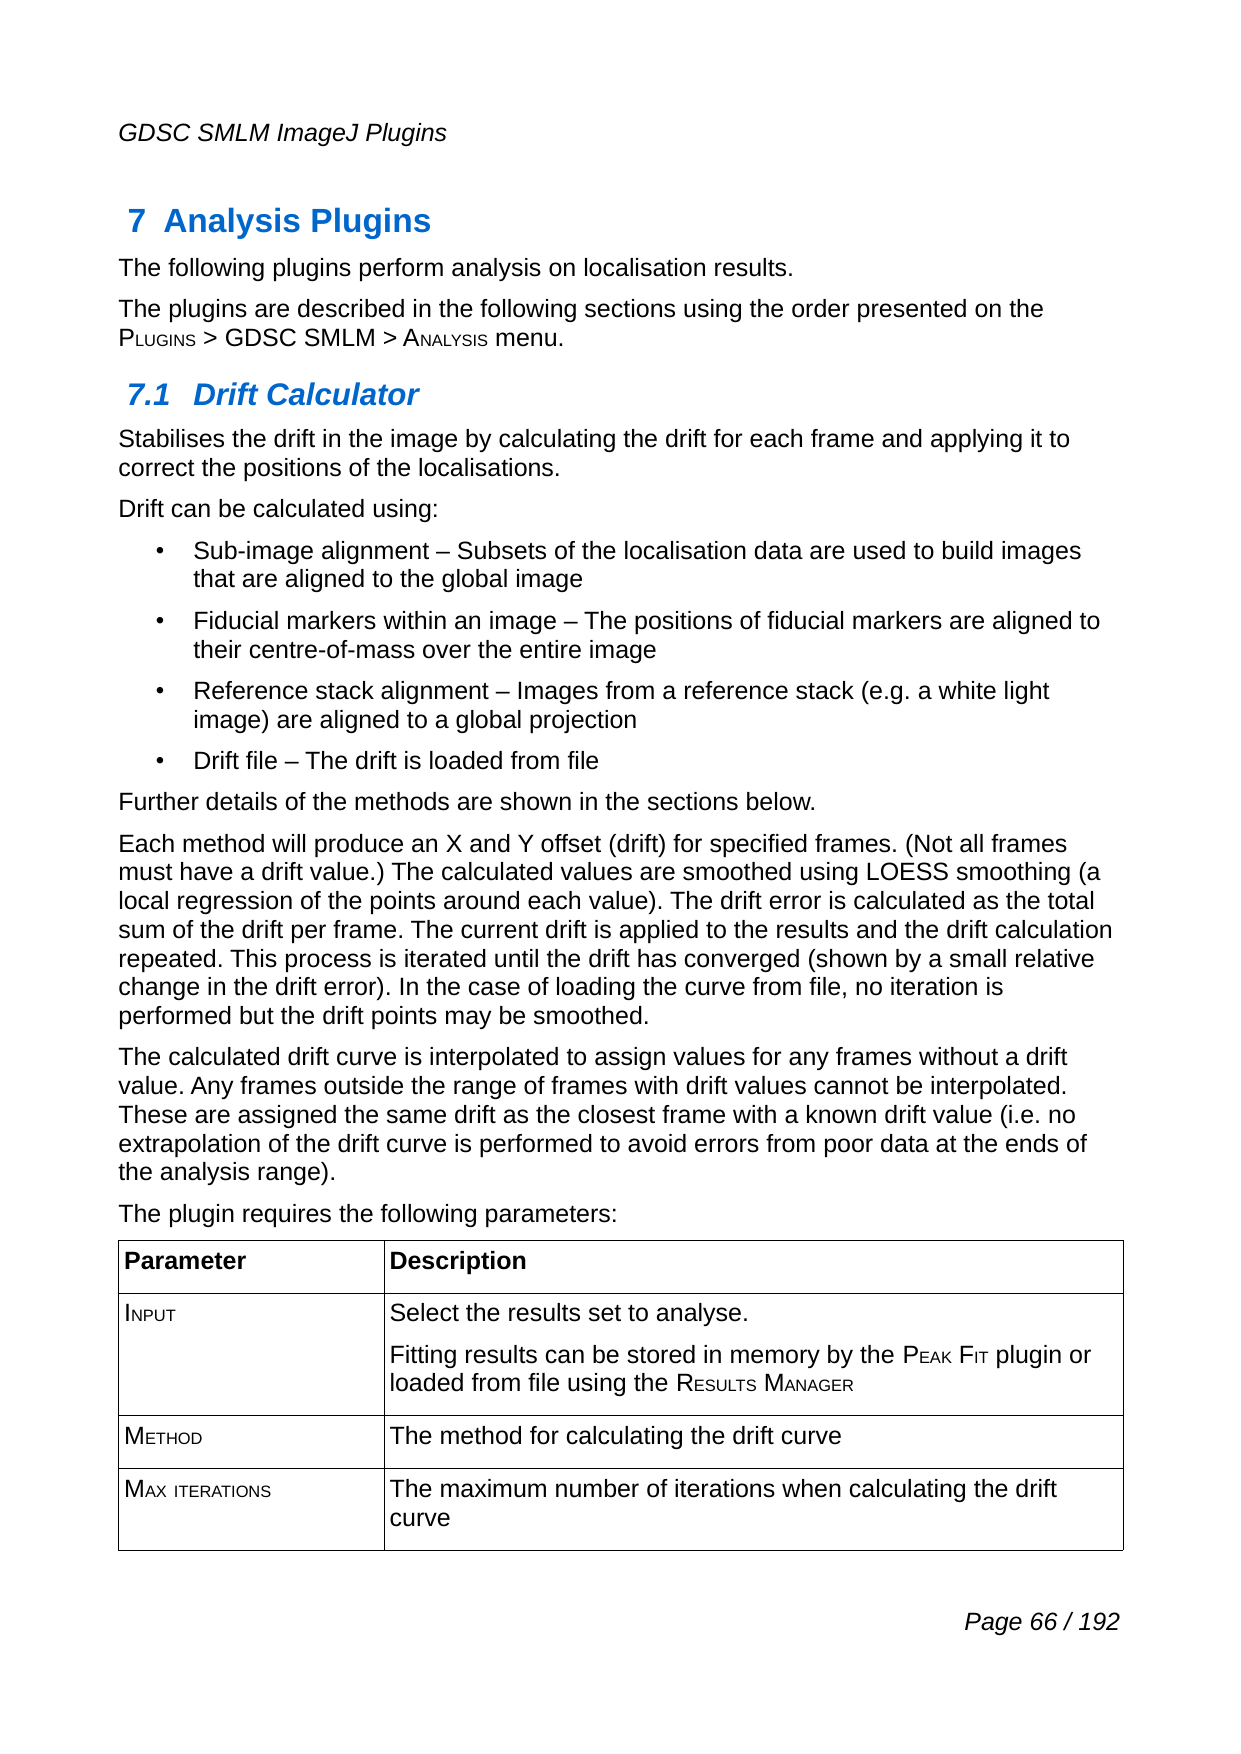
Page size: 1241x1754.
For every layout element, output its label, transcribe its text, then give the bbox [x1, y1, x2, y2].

table_header Description [385, 1241, 1123, 1293]
subtitle Drift Calculator [118, 376, 1122, 412]
list Drift file – The drift is loaded from file [156, 746, 1122, 775]
text Further details of the methods are shown in the sections below. [118, 787, 1122, 816]
table_cell Select the results set to analyse. Fitting results can be stored in memory by the Peak Fit plugin or loaded from file using the Results Manager [385, 1294, 1123, 1415]
table_cell The maximum number of iterations when calculating the drift curve [385, 1469, 1123, 1550]
table_header Parameter [119, 1241, 384, 1293]
table_cell The method for calculating the drift curve [385, 1416, 1123, 1468]
text Each method will produce an X and Y offset (drift) for specified frames. (Not all frames must have a drift value.) The calculated values are smoothed using LOESS smoothing (a local regression of the points around each value). The drift error is calculated as the total sum of the drift per frame. The current drift is applied to the results and the drift calculation repeated. This process is iterated until the drift has converged (shown by a small relative change in the drift error). In the case of loading the curve from file, no iteration is performed but the drift points may be smoothed. [118, 828, 1122, 1030]
text The calculated drift curve is interpolated to assign values for any frames without a drift value. Any frames outside the range of frames with drift values cannot be interpolated. These are assigned the same drift as the closest frame with a known drift value (i.e. no extrapolation of the drift curve is performed to avoid errors from poor data at the ends of the analysis range). [118, 1042, 1122, 1186]
table_cell Input [119, 1294, 384, 1415]
table_cell Method [119, 1416, 384, 1468]
list Fiducial markers within an image – The positions of fiducial markers are aligned to their centre-of-mass over the entire image [156, 606, 1122, 663]
subtitle Analysis Plugins [118, 201, 1122, 240]
text Stabilises the drift in the image by calculating the drift for each frame and applying it to correct the positions of the localisations. [118, 424, 1122, 482]
text The plugins are described in the following sections using the order presented on the Plugins > GDSC SMLM > Analysis menu. [118, 294, 1122, 351]
text The plugin requires the following parameters: [118, 1198, 1122, 1227]
table_cell Max iterations [119, 1469, 384, 1550]
text Drift can be calculated using: [118, 494, 1122, 523]
text The following plugins perform analysis on localisation results. [118, 252, 1122, 281]
list Reference stack alignment – Images from a reference stack (e.g. a white light image) are aligned to a global projection [156, 676, 1122, 733]
list Sub-image alignment – Subsets of the localisation data are used to build images that are aligned to the global image [156, 536, 1122, 593]
